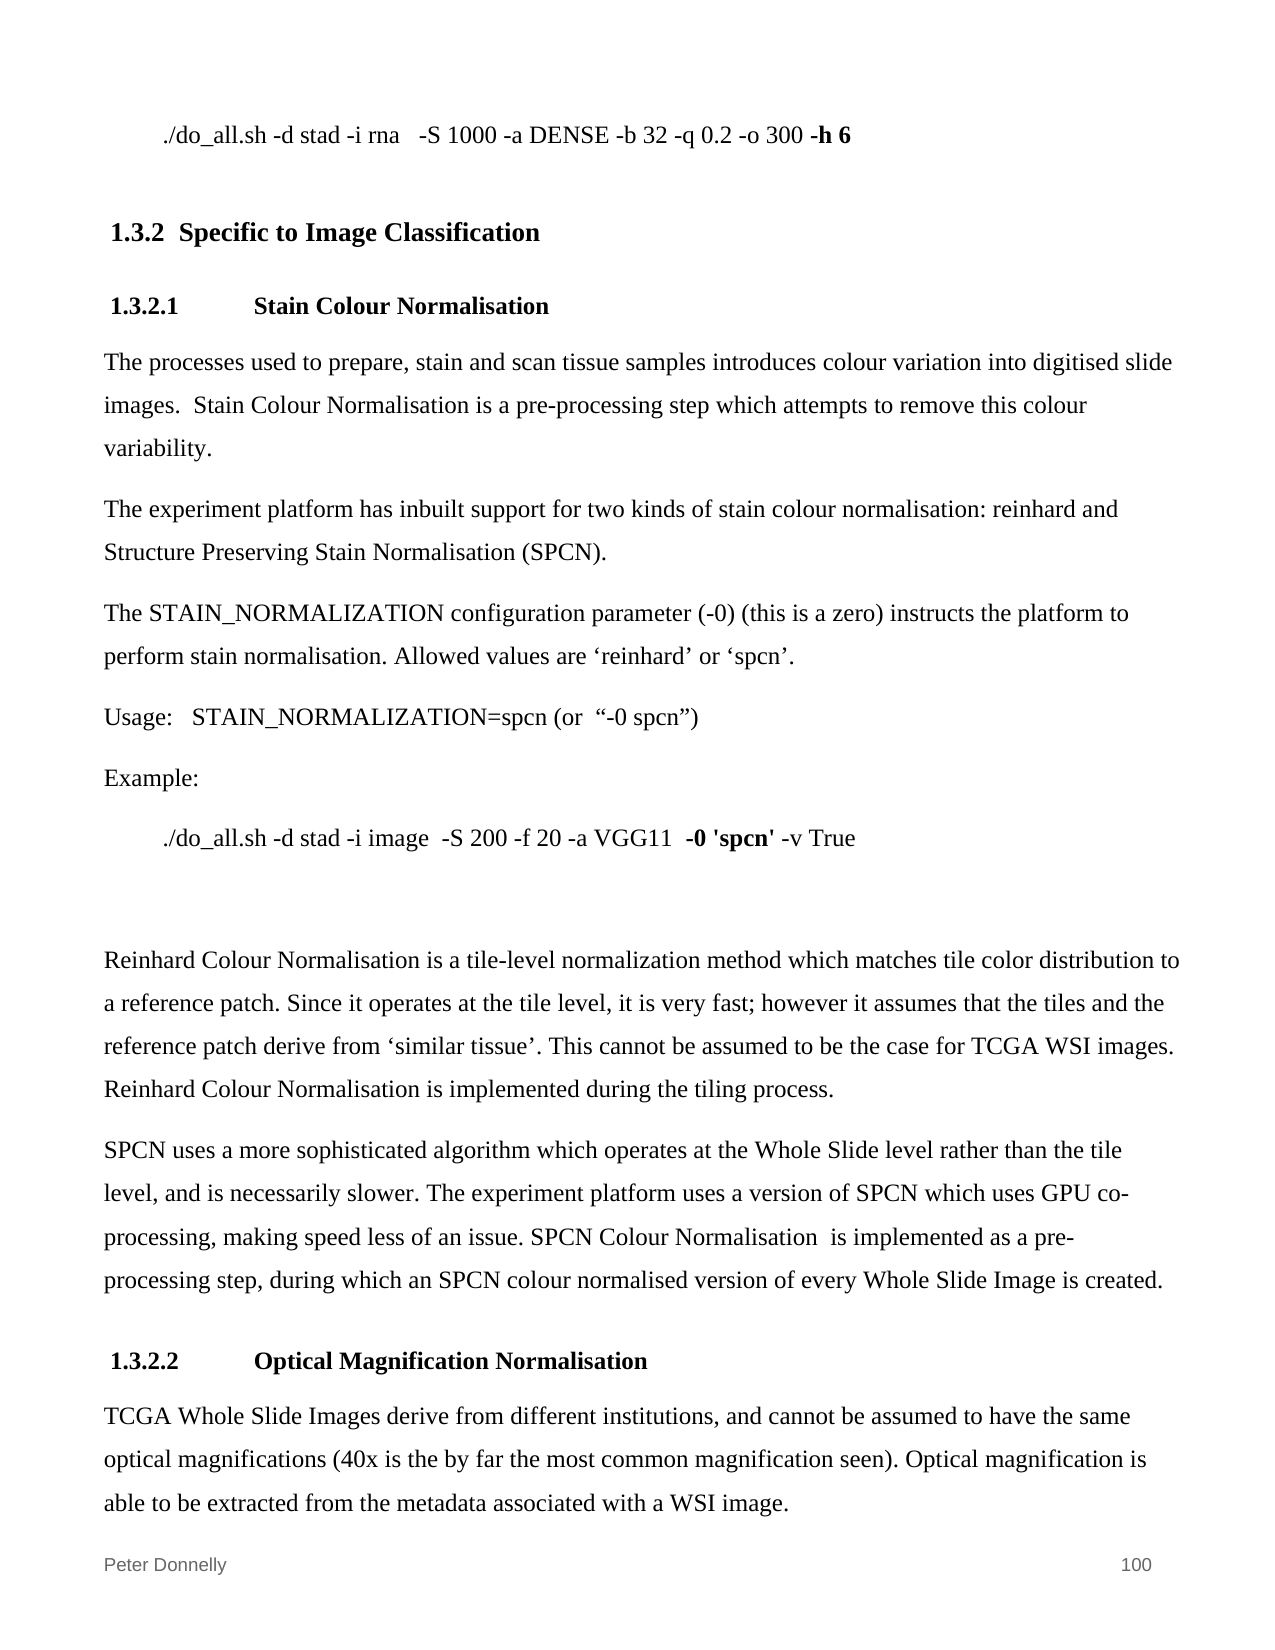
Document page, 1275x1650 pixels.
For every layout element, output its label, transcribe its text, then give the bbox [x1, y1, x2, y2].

text Reinhard Colour Normalisation is a tile-level normalization method which matches tile color distribution to a reference patch. Since it operates at the tile level, it is very fast; however it assumes that the tiles and the reference patch derive from ‘similar tissue’. This cannot be assumed to be the case for TCGA WSI images. Reinhard Colour Normalisation is implemented during the tiling process. [103, 945, 1181, 1103]
text The STAIN_NORMALIZATION configuration parameter (-0) (this is a zero) instructs the platform to perform stain normalisation. Allowed values are ‘reinhard’ or ‘spcn’. [103, 598, 1181, 670]
text ./do_all.sh -d stad -i image -S 200 -f 20 -a VGG11 -0 'spcn' -v True [162, 823, 1181, 852]
text ./do_all.sh -d stad -i rna -S 1000 -a DENSE -b 32 -q 0.2 -o 300 -h 6 [162, 120, 1181, 148]
subtitle Stain Colour Normalisation [103, 291, 1181, 320]
subtitle Specific to Image Classification [103, 216, 1181, 247]
text The processes used to prepare, stain and scan tissue samples introduces colour variation into digitised slide images. Stain Colour Normalisation is a pre-processing step which attempts to remove this colour variability. [103, 347, 1181, 462]
text TCGA Whole Slide Images derive from different institutions, and cannot be assumed to have the same optical magnifications (40x is the by far the most common magnification seen). Optical magnification is able to be extracted from the metadata associated with a WSI image. [103, 1401, 1181, 1516]
subtitle Optical Magnification Normalisation [103, 1346, 1181, 1375]
text Example: [103, 763, 1181, 791]
text Usage: STAIN_NORMALIZATION=spcn (or “-0 spcn”) [103, 702, 1181, 731]
text The experiment platform has inbuilt support for two kinds of stain colour normalisation: reinhard and Structure Preserving Stain Normalisation (SPCN). [103, 494, 1181, 566]
text SPCN uses a more sophisticated algorithm which operates at the Whole Slide level rather than the tile level, and is necessarily slower. The experiment platform uses a version of SPCN which uses GPU co-processing, making speed less of an issue. SPCN Colour Normalisation is implemented as a pre-processing step, during which an SPCN colour normalised version of every Whole Slide Image is created. [103, 1135, 1181, 1293]
